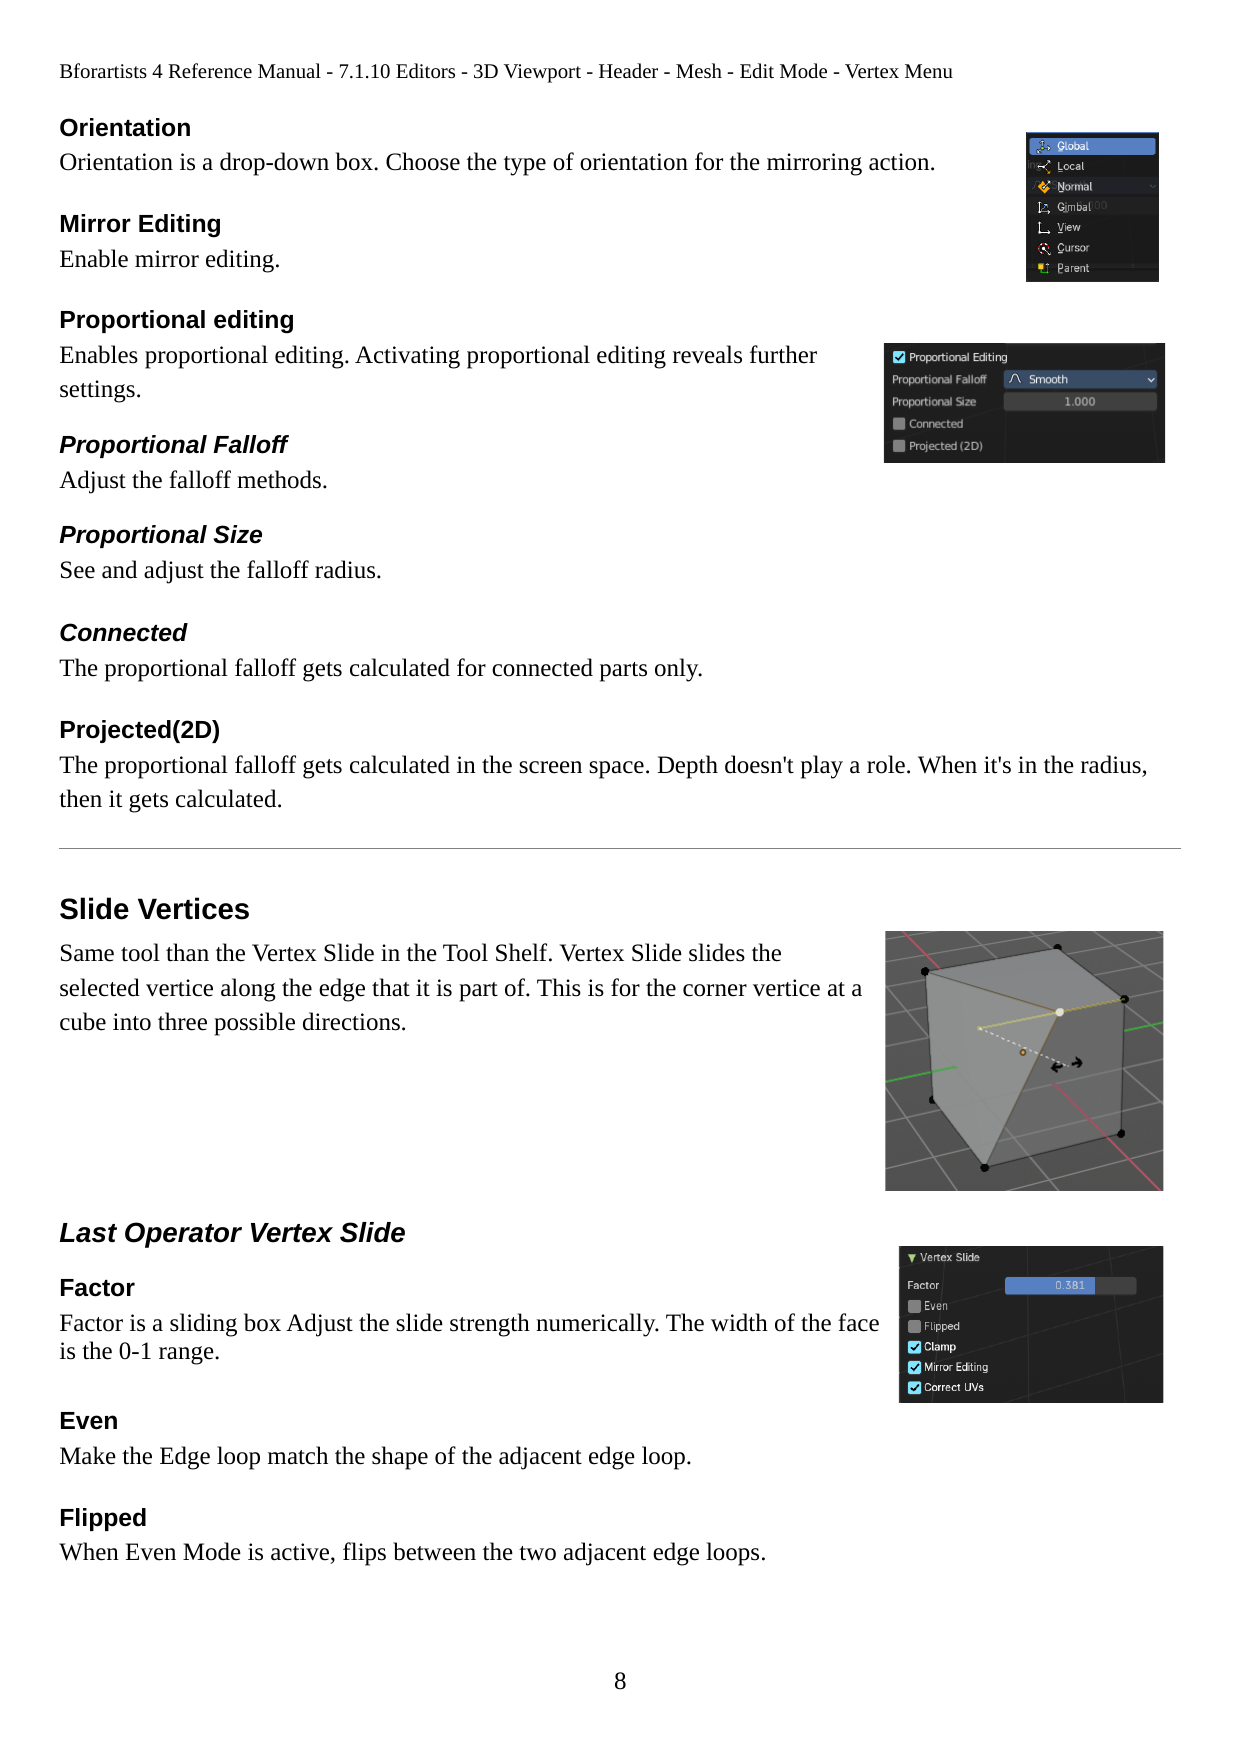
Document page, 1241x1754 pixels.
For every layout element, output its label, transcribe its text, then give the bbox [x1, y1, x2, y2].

subtitle Factor [59, 1273, 898, 1301]
picture [883, 343, 1166, 463]
text Enables proportional editing. Activating proportional editing reveals further settings. [59, 340, 1181, 403]
picture [898, 1246, 1164, 1403]
text [1159, 244, 1181, 272]
subtitle Even [59, 1406, 1181, 1435]
subtitle Slide Vertices [59, 892, 1181, 926]
subtitle [1166, 430, 1181, 458]
subtitle Flipped [59, 1503, 1181, 1531]
picture [885, 931, 1164, 1191]
subtitle [1159, 209, 1181, 237]
picture [1026, 132, 1159, 282]
text Same tool than the Vertex Slide in the Tool Shelf. Vertex Slide slides the selected vertice along the edge that it is part of. This is for the corner vertice at a cube into three possible directions. [59, 938, 885, 1036]
subtitle Proportional Size [59, 520, 1181, 548]
subtitle Proportional editing [59, 305, 1181, 334]
text The proportional falloff gets calculated for connected parts only. [59, 653, 1181, 682]
subtitle Connected [59, 618, 1181, 647]
subtitle Proportional Falloff [59, 430, 883, 458]
text Orientation is a drop-down box. Choose the type of orientation for the mirroring action. [59, 147, 1026, 176]
text Factor is a sliding box Adjust the slide strength numerically. The width of the face is the 0-1 range. [59, 1308, 898, 1365]
text Make the Edge loop match the shape of the adjacent edge loop. [59, 1441, 1181, 1470]
subtitle Orientation [59, 113, 1181, 141]
text When Even Mode is active, flips between the two adjacent edge loops. [59, 1537, 1181, 1566]
subtitle Last Operator Vertex Slide [59, 1216, 1181, 1248]
subtitle Projected(2D) [59, 715, 1181, 743]
subtitle [1164, 1273, 1181, 1301]
text See and adjust the falloff radius. [59, 555, 1181, 583]
subtitle Mirror Editing [59, 209, 1026, 237]
text The proportional falloff gets calculated in the screen space. Depth doesn't play a role. When it's in the radius, then it gets calculated. [59, 750, 1181, 813]
text Enable mirror editing. [59, 244, 1026, 272]
text Adjust the falloff methods. [59, 465, 1181, 493]
